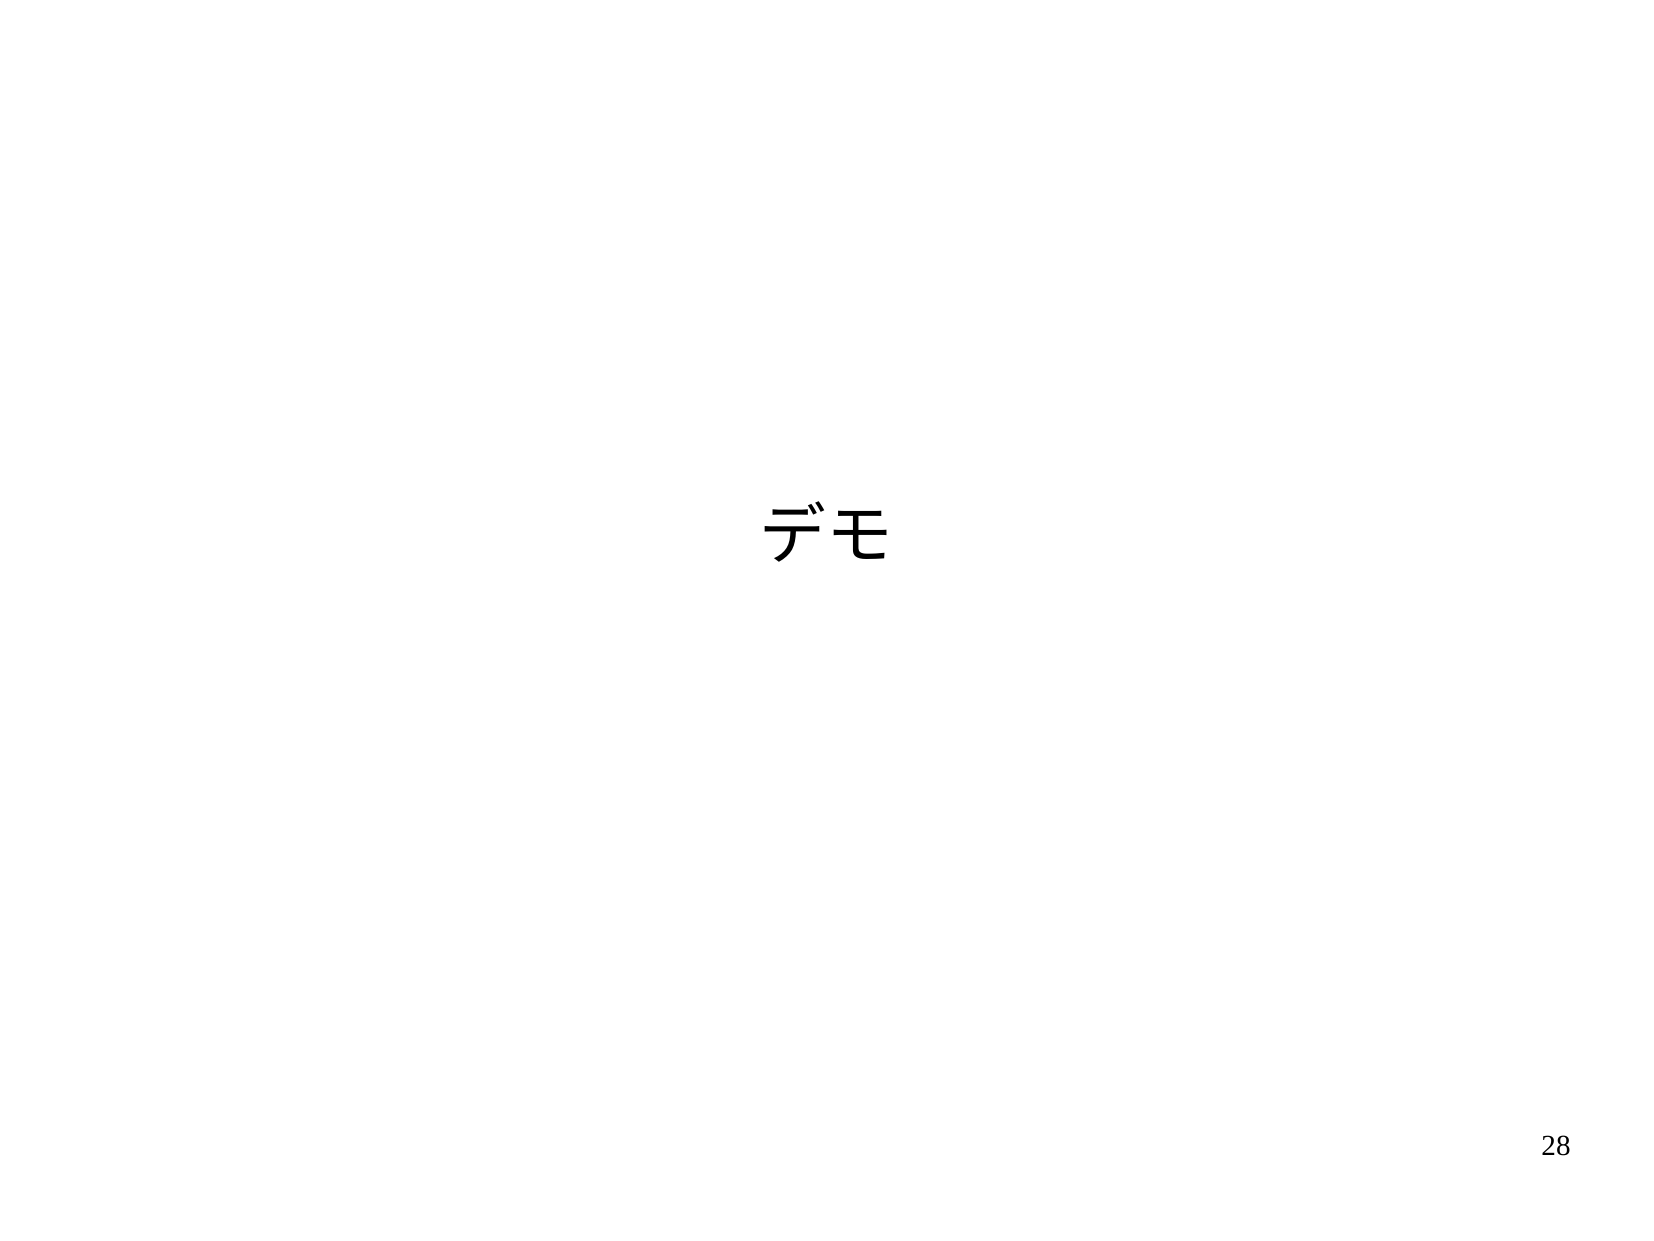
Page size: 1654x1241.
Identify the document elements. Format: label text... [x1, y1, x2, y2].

subtitle デモ [82, 49, 1571, 1010]
